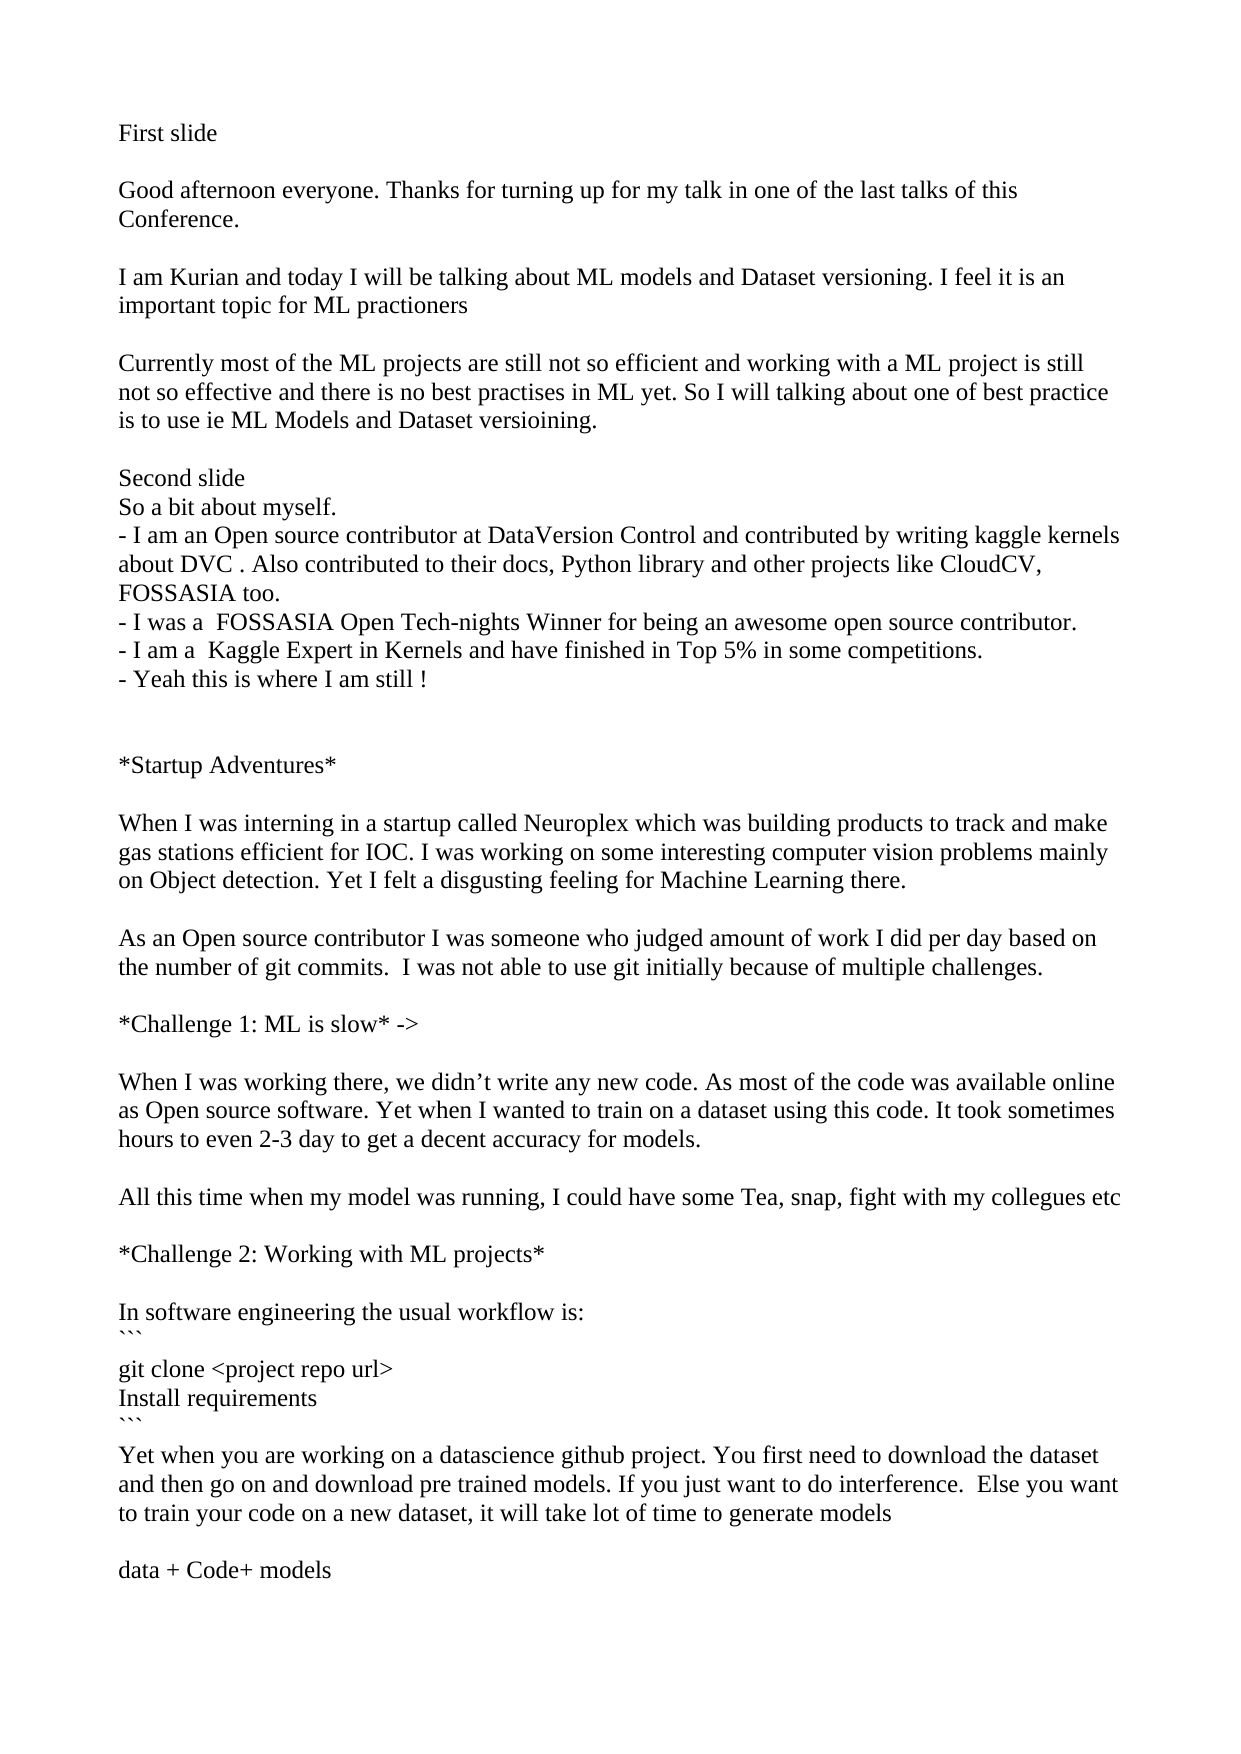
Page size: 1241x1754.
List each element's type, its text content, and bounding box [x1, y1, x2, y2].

text data + Code+ models [118, 1556, 1122, 1584]
text Good afternoon everyone. Thanks for turning up for my talk in one of the last talks of this Conference. [118, 176, 1122, 233]
text Currently most of the ML projects are still not so efficient and working with a ML project is still not so effective and there is no best practises in ML yet. So I will talking about one of best practice is to use ie ML Models and Dataset versioining. [118, 348, 1122, 434]
text Yet when you are working on a datascience github project. You first need to download the dataset and then go on and download pre trained models. If you just want to do interference. Else you want to train your code on a new dataset, it will take lot of time to generate models [118, 1441, 1122, 1527]
text I am Kurian and today I will be talking about ML models and Dataset versioning. I feel it is an important topic for ML practioners [118, 262, 1122, 319]
text - I am a Kaggle Expert in Kernels and have finished in Top 5% in some competitions. [118, 636, 1122, 664]
text Second slide [118, 463, 1122, 492]
text ``` [118, 1326, 1122, 1354]
text - I am an Open source contributor at DataVersion Control and contributed by writing kaggle kernels about DVC . Also contributed to their docs, Python library and other projects like CloudCV, FOSSASIA too. [118, 521, 1122, 607]
text *Challenge 2: Working with ML projects* [118, 1239, 1122, 1268]
text Install requirements [118, 1383, 1122, 1412]
text *Challenge 1: ML is slow* -> [118, 1009, 1122, 1038]
text So a bit about myself. [118, 492, 1122, 521]
text All this time when my model was running, I could have some Tea, snap, fight with my collegues etc [118, 1182, 1122, 1211]
text In software engineering the usual workflow is: [118, 1297, 1122, 1326]
text When I was interning in a startup called Neuroplex which was building products to track and make gas stations efficient for IOC. I was working on some interesting computer vision problems mainly on Object detection. Yet I felt a disgusting feeling for Machine Learning there. [118, 808, 1122, 894]
text *Startup Adventures* [118, 751, 1122, 779]
text As an Open source contributor I was someone who judged amount of work I did per day based on the number of git commits. I was not able to use git initially because of multiple challenges. [118, 923, 1122, 981]
text ``` [118, 1412, 1122, 1441]
text git clone <project repo url> [118, 1354, 1122, 1383]
text When I was working there, we didn’t write any new code. As most of the code was available online as Open source software. Yet when I wanted to train on a dataset using this code. It took sometimes hours to even 2-3 day to get a decent accuracy for models. [118, 1067, 1122, 1153]
text First slide [118, 118, 1122, 147]
text - Yeah this is where I am still ! [118, 664, 1122, 693]
text - I was a FOSSASIA Open Tech-nights Winner for being an awesome open source contributor. [118, 607, 1122, 636]
